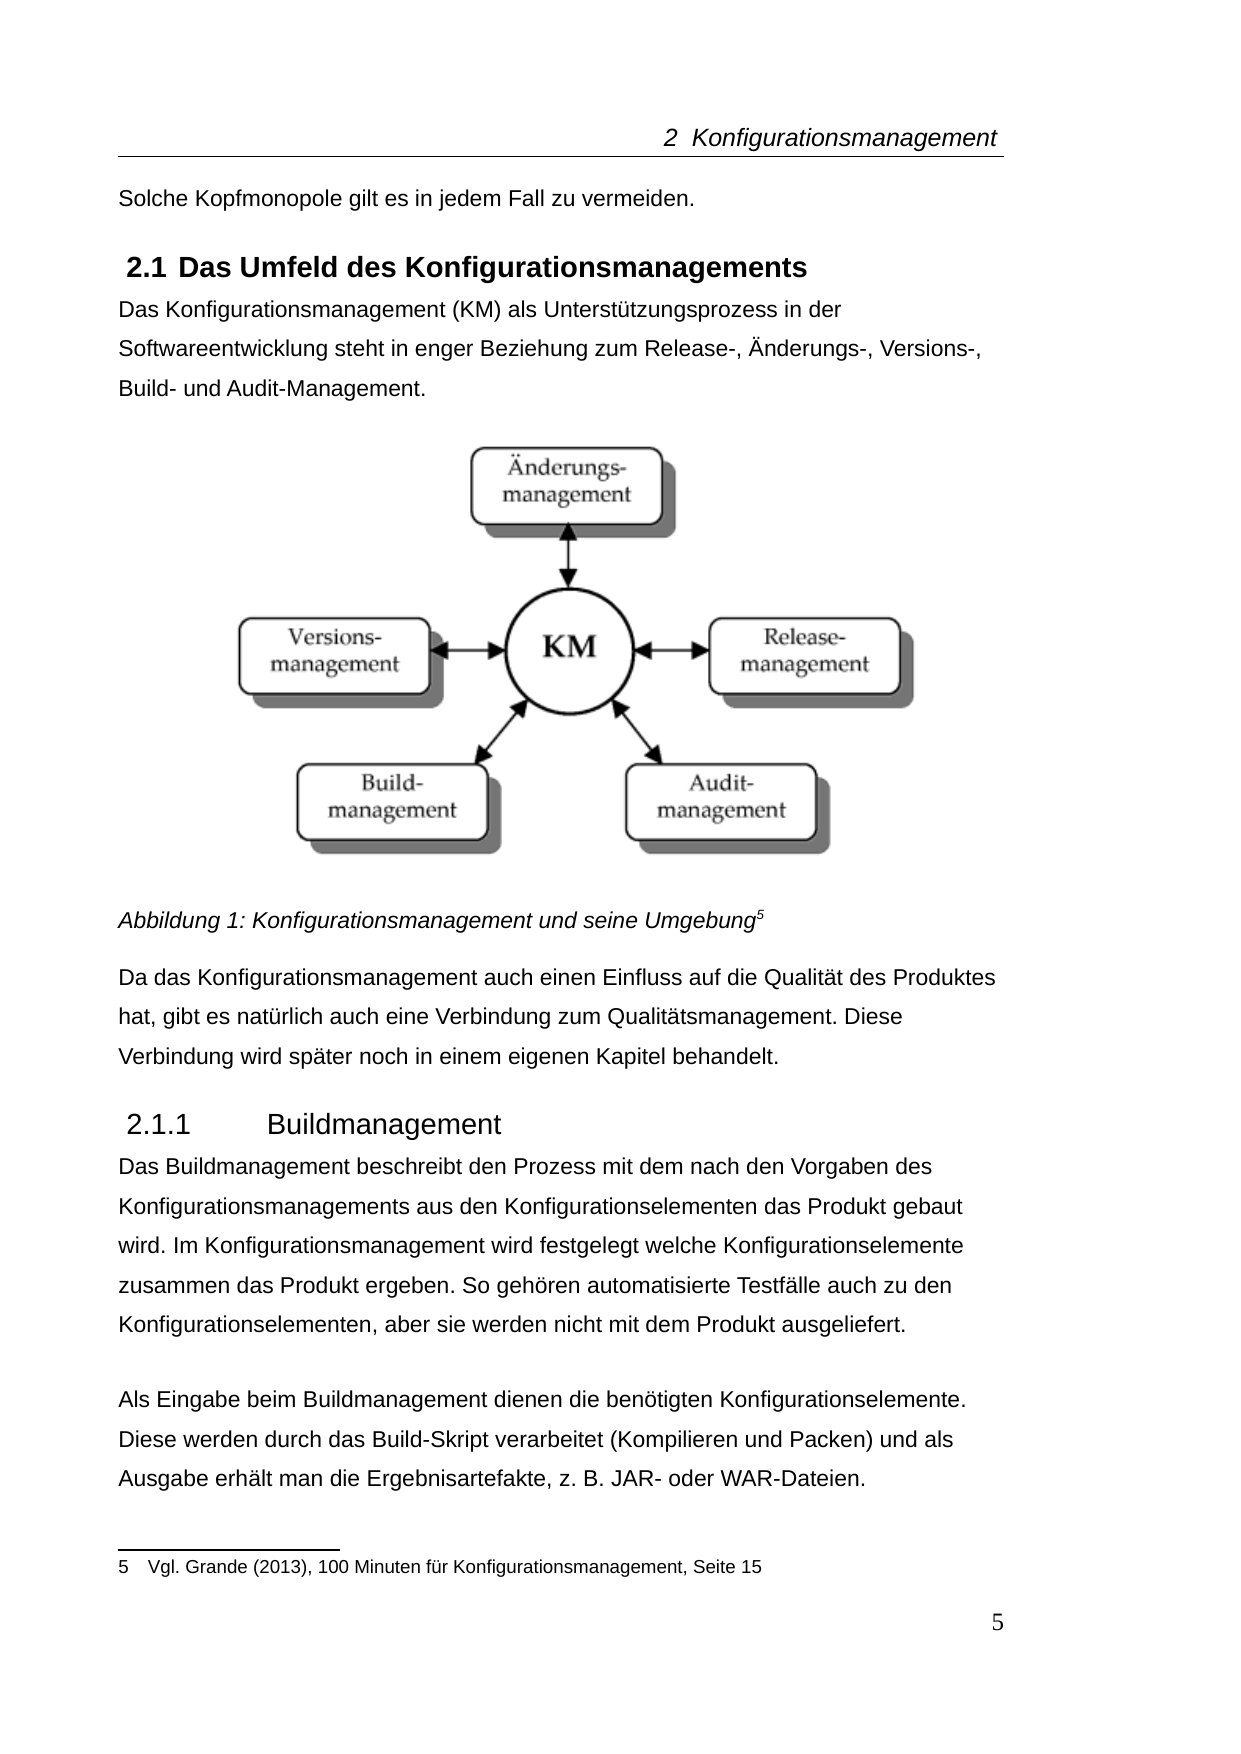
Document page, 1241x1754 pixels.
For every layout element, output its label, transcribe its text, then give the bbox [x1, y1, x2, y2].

text Das Konfigurationsmanagement (KM) als Unterstützungsprozess in der Softwareentwicklung steht in enger Beziehung zum Release-, Änderungs-, Versions-, Build- und Audit-Management. [118, 296, 1004, 401]
subtitle Buildmanagement [118, 1107, 1004, 1141]
picture [167, 444, 955, 865]
subtitle Das Umfeld des Konfigurationsmanagements [118, 250, 1004, 283]
text Vgl. Grande (2013), 100 Minuten für Konfigurationsmanagement, Seite 15 [118, 1556, 1004, 1578]
text Das Buildmanagement beschreibt den Prozess mit dem nach den Vorgaben des Konfigurationsmanagements aus den Konfigurationselementen das Produkt gebaut wird. Im Konfigurationsmanagement wird festgelegt welche Konfigurationselemente zusammen das Produkt ergeben. So gehören automatisierte Testfälle auch zu den Konfigurationselementen, aber sie werden nicht mit dem Produkt ausgeliefert. [118, 1153, 1004, 1338]
text Da das Konfigurationsmanagement auch einen Einfluss auf die Qualität des Produktes hat, gibt es natürlich auch eine Verbindung zum Qualitätsmanagement. Diese Verbindung wird später noch in einem eigenen Kapitel behandelt. [118, 964, 1004, 1069]
text Solche Kopfmonopole gilt es in jedem Fall zu vermeiden. [118, 185, 1004, 212]
text Als Eingabe beim Buildmanagement dienen die benötigten Konfigurationselemente. Diese werden durch das Build-Skript verarbeitet (Kompilieren und Packen) und als Ausgabe erhält man die Ergebnisartefakte, z. B. JAR- oder WAR-Dateien. [118, 1386, 1004, 1491]
text [167, 432, 955, 444]
text Abbildung 1: Konfigurationsmanagement und seine Umgebung [118, 865, 1004, 933]
